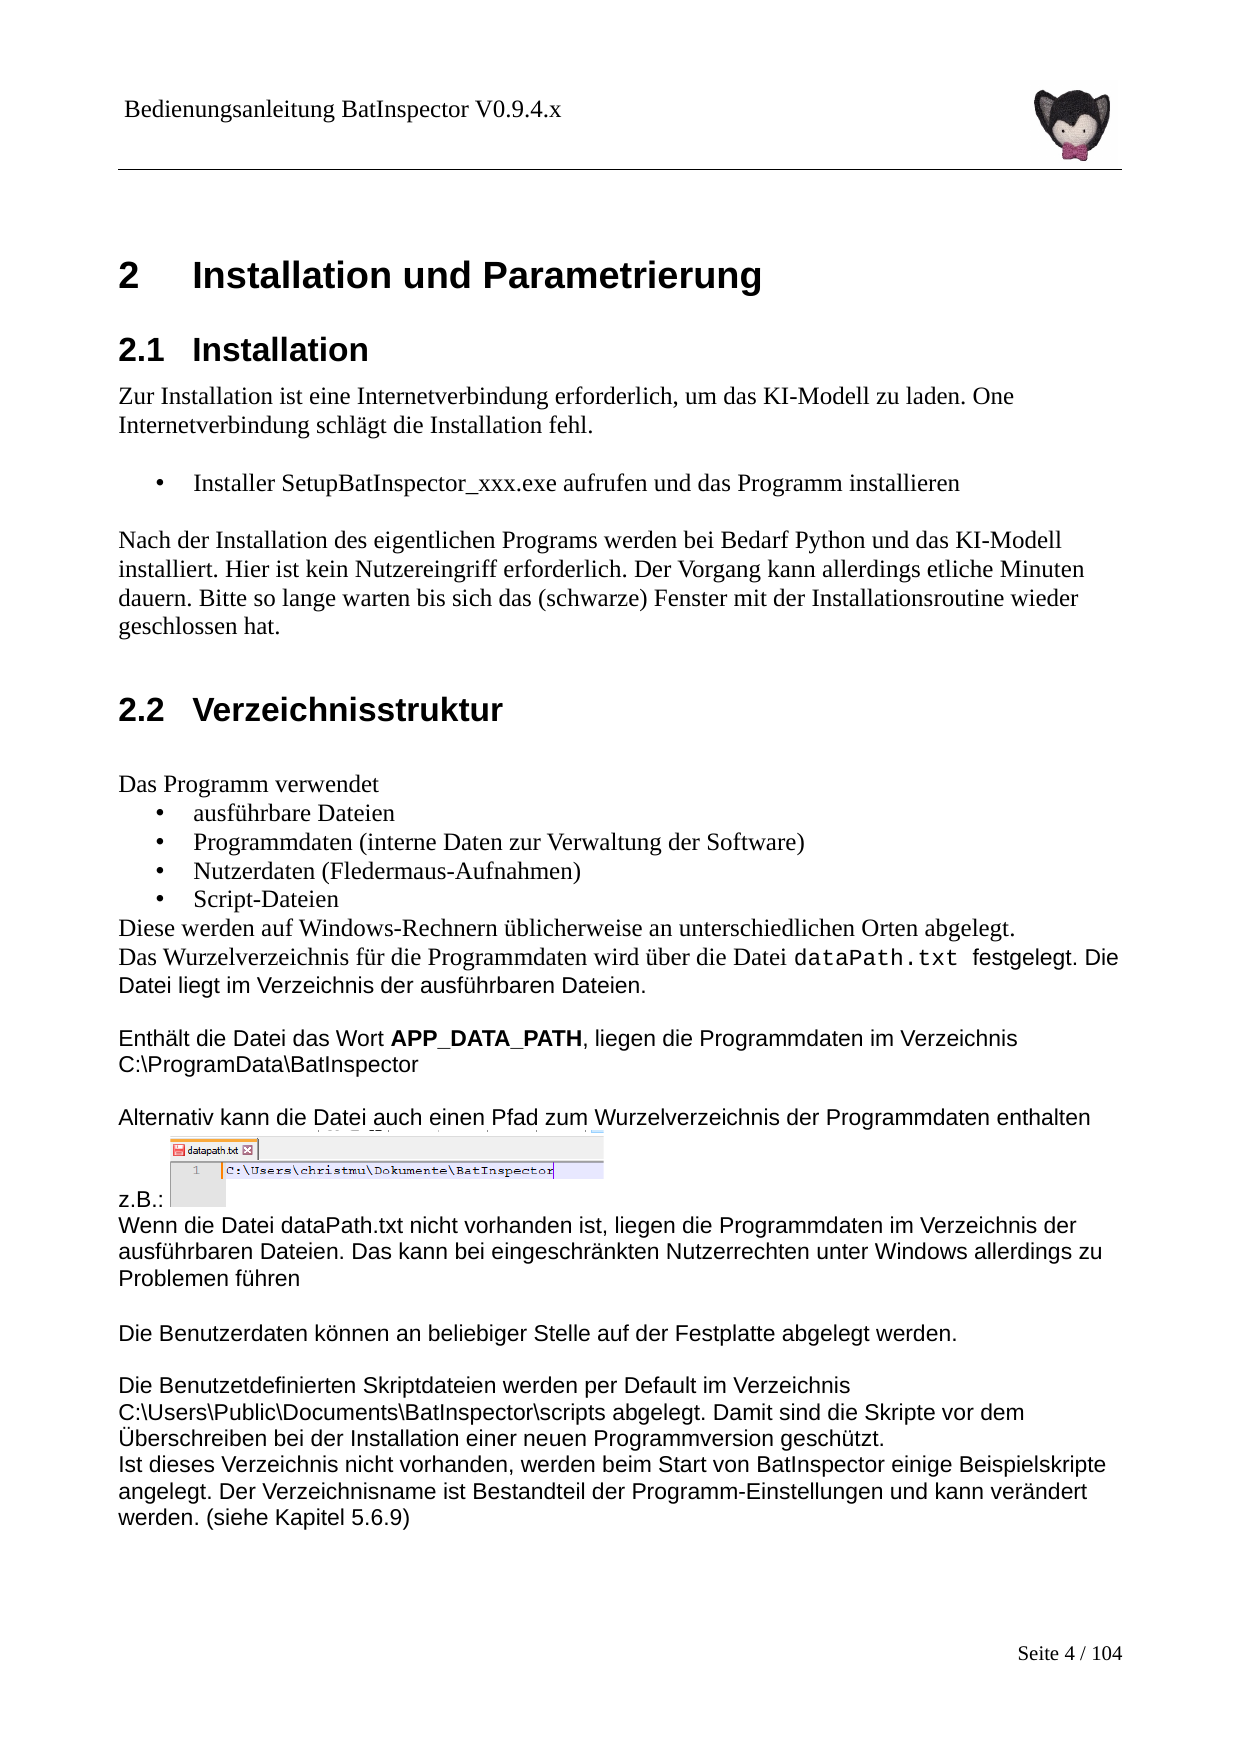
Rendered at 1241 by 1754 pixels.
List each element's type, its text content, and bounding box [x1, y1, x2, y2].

list Nutzerdaten (Fledermaus-Aufnahmen) [156, 856, 1122, 884]
text Das Programm verwendet [118, 769, 1122, 798]
text Ist dieses Verzeichnis nicht vorhanden, werden beim Start von BatInspector einige Beispielskripte angelegt. Der Verzeichnisname ist Bestandteil der Programm-Einstellungen und kann verändert werden. (siehe Kapitel 5.6.9) [118, 1451, 1122, 1531]
text Wenn die Datei dataPath.txt nicht vorhanden ist, liegen die Programmdaten im Verzeichnis der ausführbaren Dateien. Das kann bei eingeschränkten Nutzerrechten unter Windows allerdings zu Problemen führen [118, 1212, 1122, 1291]
text Die Benutzerdaten können an beliebiger Stelle auf der Festplatte abgelegt werden. [118, 1320, 1122, 1346]
text Zur Installation ist eine Internetverbindung erforderlich, um das KI-Modell zu laden. One Internetverbindung schlägt die Installation fehl. [118, 381, 1122, 439]
list Installer SetupBatInspector_xxx.exe aufrufen und das Programm installieren [156, 468, 1122, 496]
list Script-Dateien [156, 884, 1122, 913]
text Alternativ kann die Datei auch einen Pfad zum Wurzelverzeichnis der Programmdaten enthalten z.B.: [118, 1104, 1122, 1212]
text Diese werden auf Windows-Rechnern üblicherweise an unterschiedlichen Orten abgelegt. [118, 913, 1122, 942]
text Das Wurzelverzeichnis für die Programmdaten wird über die Datei dataPath.txt festgelegt. Die Datei liegt im Verzeichnis der ausführbaren Dateien. [118, 942, 1122, 999]
text Enthält die Datei das Wort APP_DATA_PATH, liegen die Programmdaten im Verzeichnis [118, 1025, 1122, 1051]
subtitle Verzeichnisstruktur [118, 690, 1122, 728]
text Die Benutzetdefinierten Skriptdateien werden per Default im Verzeichnis [118, 1372, 1122, 1399]
list Programmdaten (interne Daten zur Verwaltung der Software) [156, 827, 1122, 856]
subtitle Installation [118, 330, 1122, 369]
text C:\ProgramData\BatInspector [118, 1051, 1122, 1078]
subtitle Installation und Parametrierung [118, 253, 1122, 297]
list ausführbare Dateien [156, 798, 1122, 827]
text C:\Users\Public\Documents\BatInspector\scripts abgelegt. Damit sind die Skripte vor dem Überschreiben bei der Installation einer neuen Programmversion geschützt. [118, 1399, 1122, 1451]
picture [1030, 80, 1119, 169]
text Nach der Installation des eigentlichen Programs werden bei Bedarf Python und das KI-Modell installiert. Hier ist kein Nutzereingriff erforderlich. Der Vorgang kann allerdings etliche Minuten dauern. Bitte so lange warten bis sich das (schwarze) Fenster mit der Installationsroutine wieder geschlossen hat. [118, 496, 1122, 640]
picture [170, 1130, 604, 1207]
